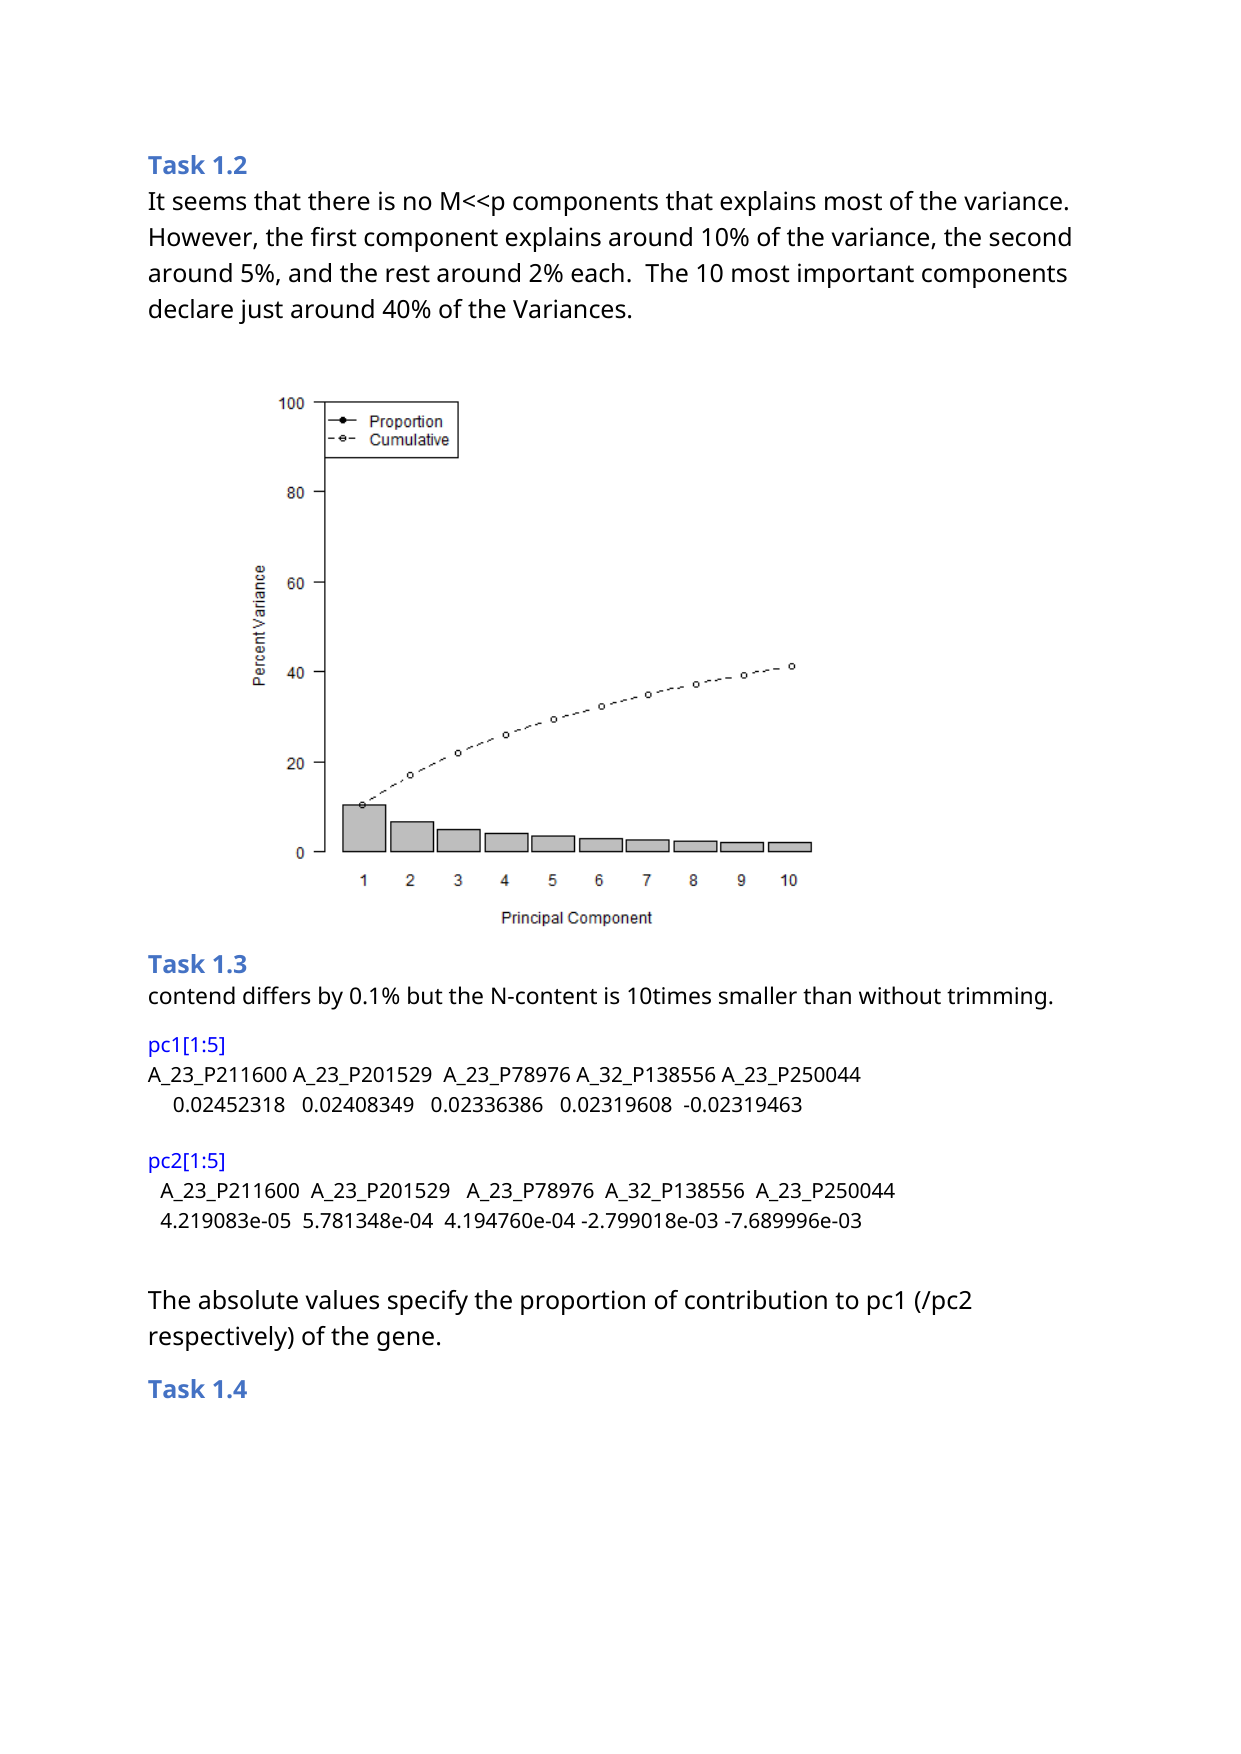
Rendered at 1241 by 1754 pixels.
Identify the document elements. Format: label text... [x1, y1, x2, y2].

text pc1[1:5] [148, 1030, 1093, 1058]
text contend differs by 0.1% but the N-content is 10times smaller than without trimming. [148, 980, 1093, 1012]
text Task 1.2 It seems that there is no M<<p components that explains most of the variance. However, the first component explains around 10% of the variance, the second around 5%, and the rest around 2% each. The 10 most important components declare just around 40% of the Variances. [148, 148, 1093, 326]
text pc2[1:5] [148, 1146, 1093, 1174]
text A_23_P211600 A_23_P201529 A_23_P78976 A_32_P138556 A_23_P250044 [148, 1060, 1093, 1089]
text 0.02452318 0.02408349 0.02336386 0.02319608 -0.02319463 [148, 1090, 1093, 1119]
text Task 1.3 [148, 344, 1093, 980]
text 4.219083e-05 5.781348e-04 4.194760e-04 -2.799018e-03 -7.689996e-03 [148, 1206, 1093, 1235]
text The absolute values specify the proportion of contribution to pc1 (/pc2 respectively) of the gene. [148, 1283, 1093, 1353]
text A_23_P211600 A_23_P201529 A_23_P78976 A_32_P138556 A_23_P250044 [148, 1176, 1093, 1204]
text Task 1.4 [148, 1371, 1093, 1406]
